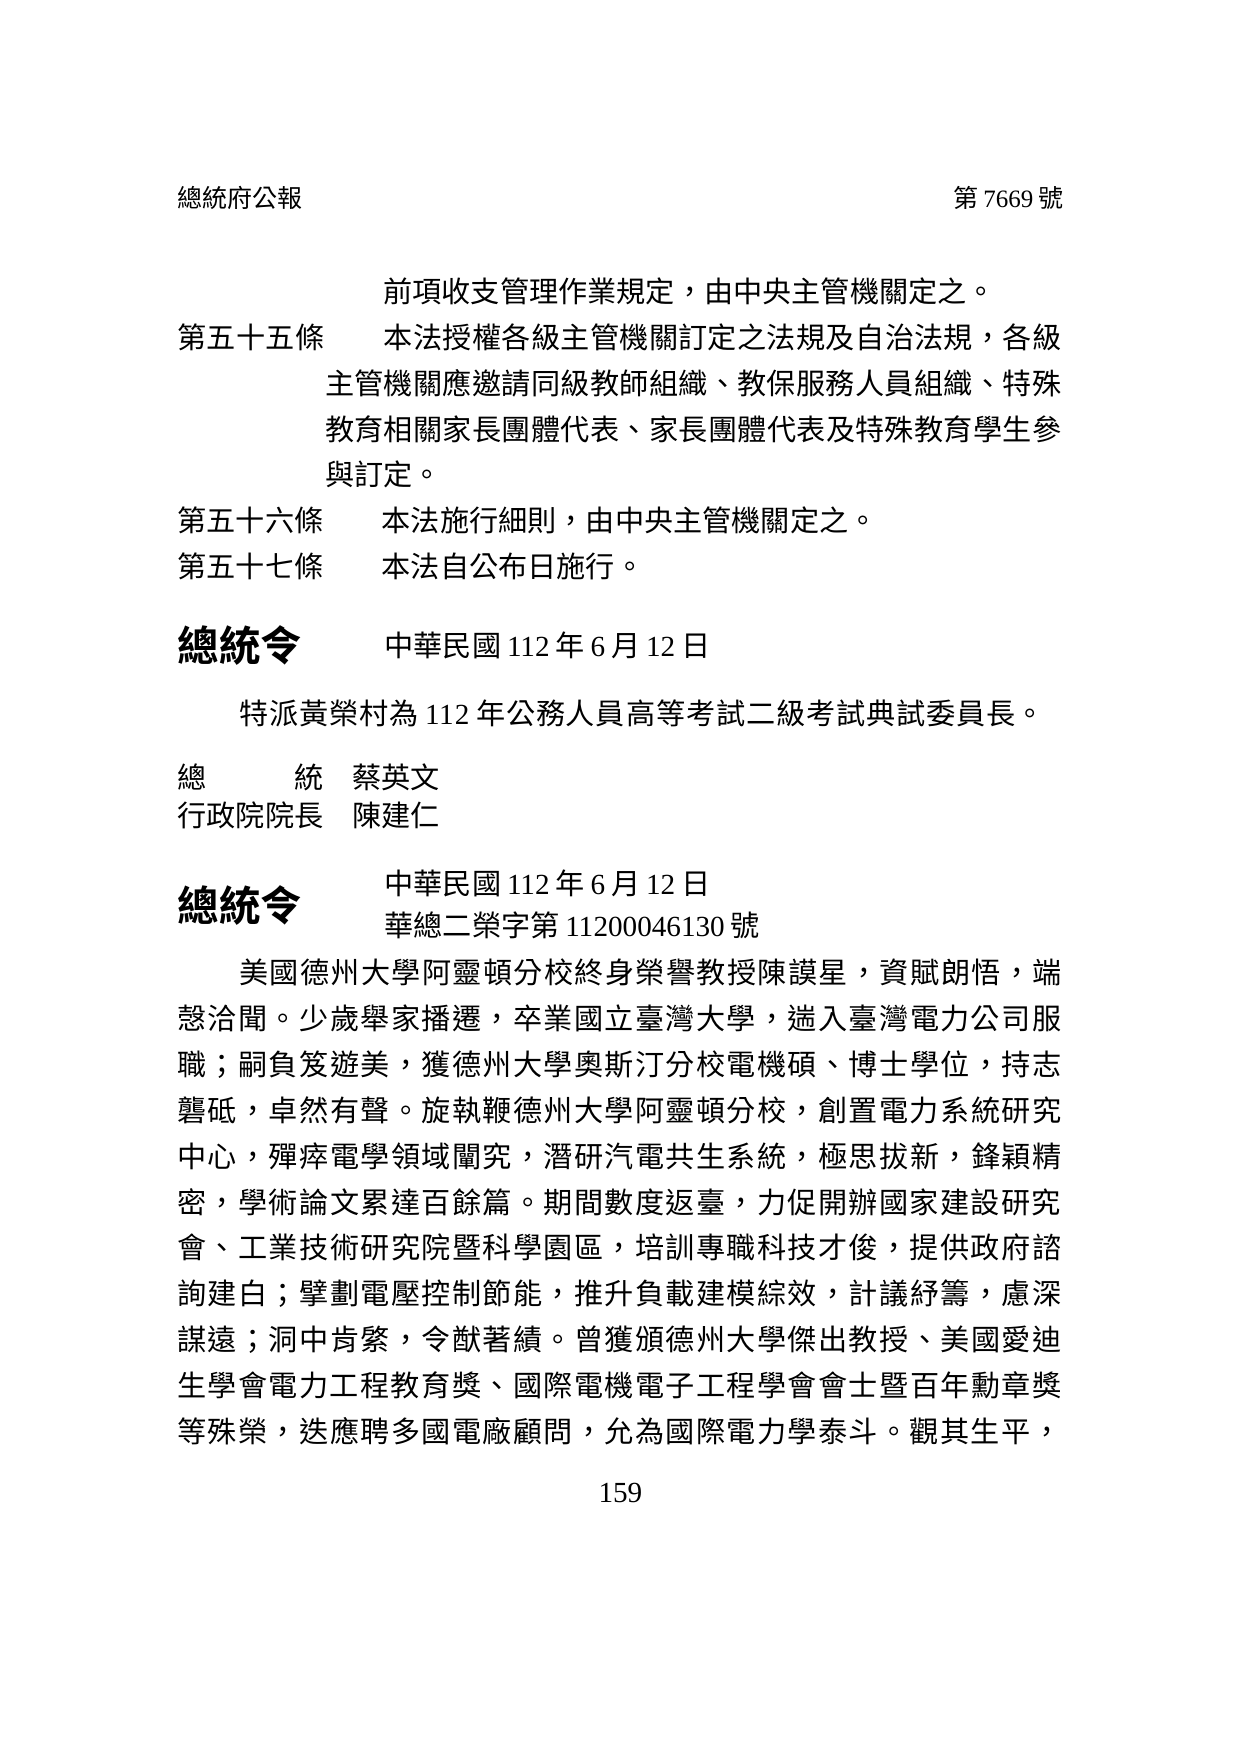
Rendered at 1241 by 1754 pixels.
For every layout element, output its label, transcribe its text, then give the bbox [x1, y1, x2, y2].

text 美國德州大學阿靈頓分校終身榮譽教授陳謨星，資賦朗悟，端愨洽聞。少歲舉家播遷，卒業國立臺灣大學，遄入臺灣電力公司服職；嗣負笈遊美，獲德州大學奧斯汀分校電機碩、博士學位，持志礱砥，卓然有聲。旋執鞭德州大學阿靈頓分校，創置電力系統研究中心，殫瘁電學領域闡究，潛研汽電共生系統，極思拔新，鋒穎精密，學術論文累達百餘篇。期間數度返臺，力促開辦國家建設研究會、工業技術研究院暨科學園區，培訓專職科技才俊，提供政府諮詢建白；擘劃電壓控制節能，推升負載建模綜效，計議紓籌，慮深謀遠；洞中肯綮，令猷著績。曾獲頒德州大學傑出教授、美國愛迪生學會電力工程教育獎、國際電機電子工程學會會士暨百年勳章獎等殊榮，迭應聘多國電廠顧問，允為國際電力學泰斗。觀其生平， [177, 947, 1063, 1451]
table_header 總統令 [174, 599, 381, 688]
text 第五十五條 本法授權各級主管機關訂定之法規及自治法規，各級主管機關應邀請同級教師組織、教保服務人員組織、特殊教育相關家長團體代表、家長團體代表及特殊教育學生參與訂定。 [177, 312, 1063, 495]
table_header 中華民國112年6月12日 [381, 599, 877, 688]
text 前項收支管理作業規定，由中央主管機關定之。 [325, 266, 1063, 312]
text 第五十七條 本法自公布日施行。 [177, 541, 1063, 587]
text 第五十六條 本法施行細則，由中央主管機關定之。 [177, 495, 1063, 541]
text 總 統 蔡英文 行政院院長 陳建仁 [177, 759, 1063, 834]
table_header 總統令 [174, 859, 381, 947]
table_header 中華民國112年6月12日 華總二榮字第11200046130號 [381, 859, 877, 947]
text 特派黃榮村為112年公務人員高等考試二級考試典試委員長。 [177, 688, 1063, 734]
